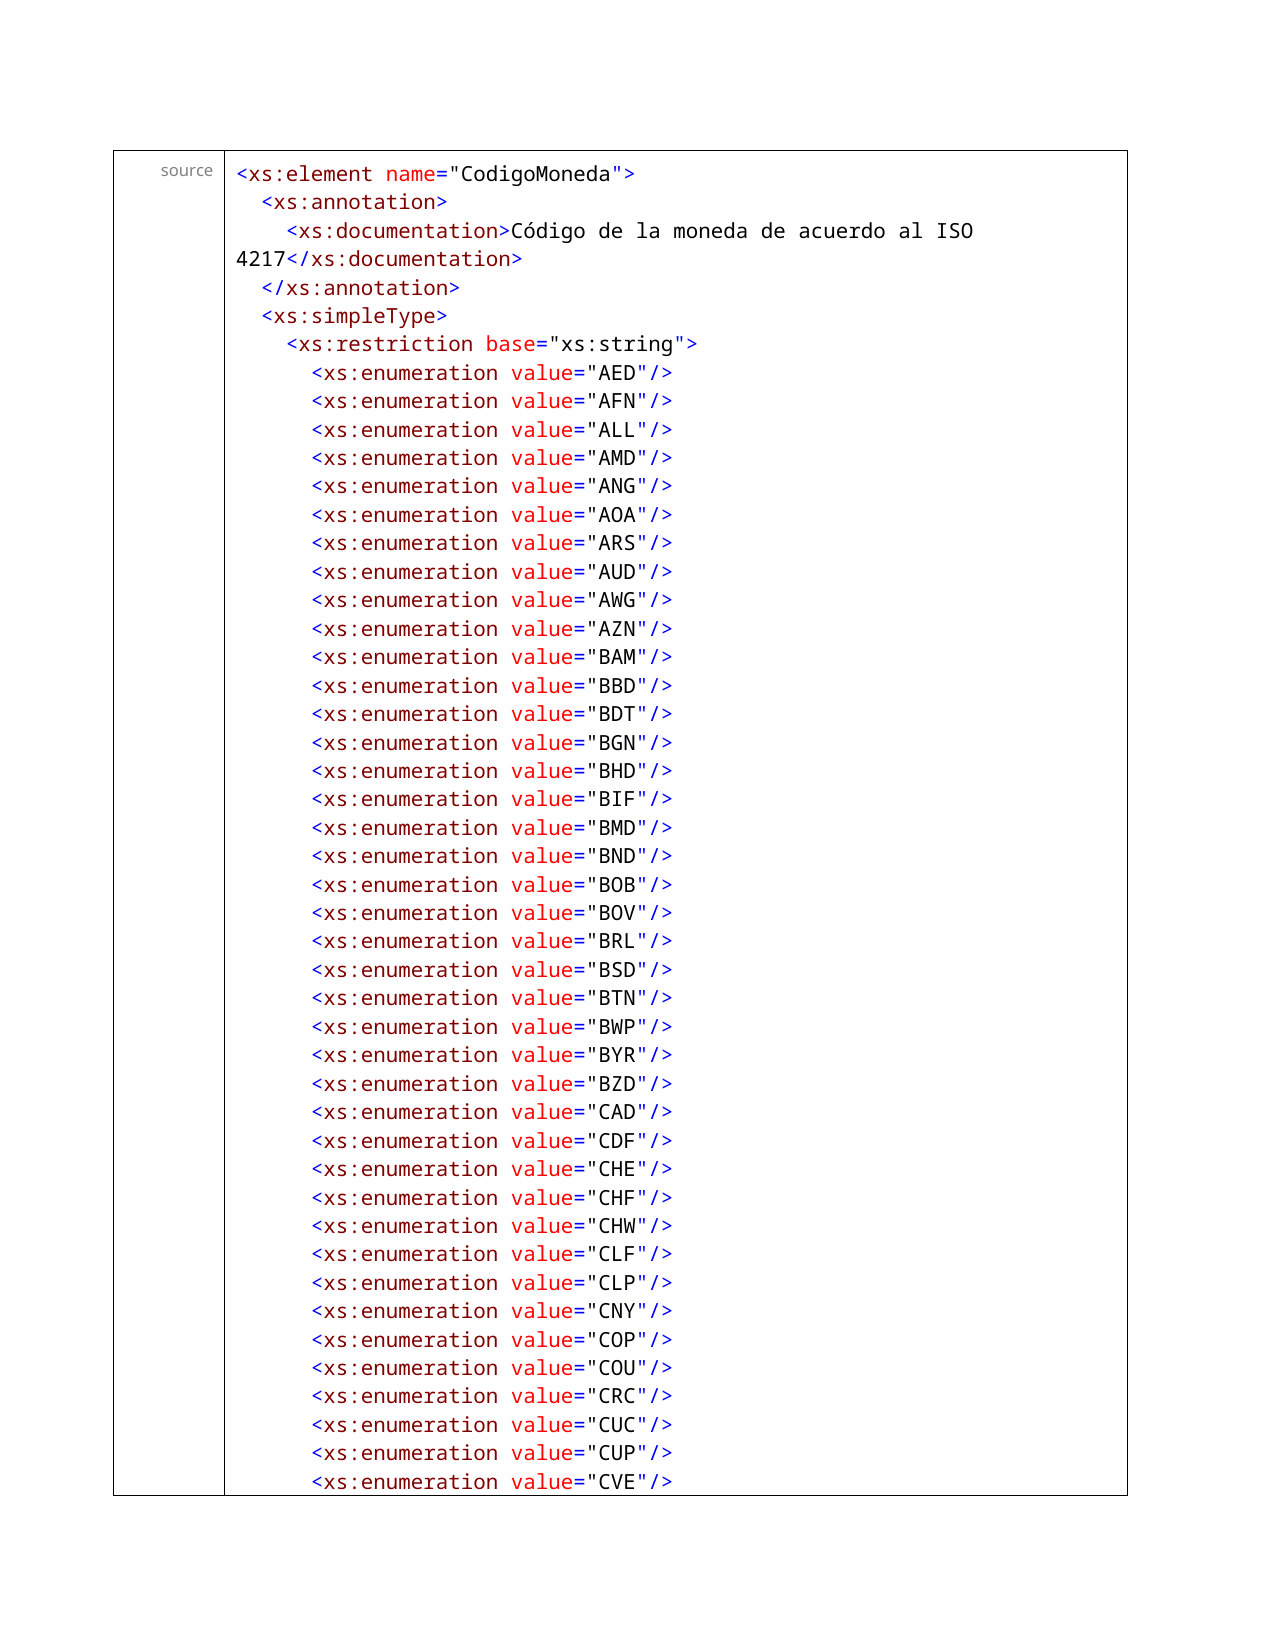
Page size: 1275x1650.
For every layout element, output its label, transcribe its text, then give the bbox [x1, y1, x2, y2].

table_cell <xs:element name="CodigoMoneda"> <xs:annotation> <xs:documentation>Código de la moneda de acuerdo al ISO 4217</xs:documentation> </xs:annotation> <xs:simpleType> <xs:restriction base="xs:string"> <xs:enumeration value="AED"/> <xs:enumeration value="AFN"/> <xs:enumeration value="ALL"/> <xs:enumeration value="AMD"/> <xs:enumeration value="ANG"/> <xs:enumeration value="AOA"/> <xs:enumeration value="ARS"/> <xs:enumeration value="AUD"/> <xs:enumeration value="AWG"/> <xs:enumeration value="AZN"/> <xs:enumeration value="BAM"/> <xs:enumeration value="BBD"/> <xs:enumeration value="BDT"/> <xs:enumeration value="BGN"/> <xs:enumeration value="BHD"/> <xs:enumeration value="BIF"/> <xs:enumeration value="BMD"/> <xs:enumeration value="BND"/> <xs:enumeration value="BOB"/> <xs:enumeration value="BOV"/> <xs:enumeration value="BRL"/> <xs:enumeration value="BSD"/> <xs:enumeration value="BTN"/> <xs:enumeration value="BWP"/> <xs:enumeration value="BYR"/> <xs:enumeration value="BZD"/> <xs:enumeration value="CAD"/> <xs:enumeration value="CDF"/> <xs:enumeration value="CHE"/> <xs:enumeration value="CHF"/> <xs:enumeration value="CHW"/> <xs:enumeration value="CLF"/> <xs:enumeration value="CLP"/> <xs:enumeration value="CNY"/> <xs:enumeration value="COP"/> <xs:enumeration value="COU"/> <xs:enumeration value="CRC"/> <xs:enumeration value="CUC"/> <xs:enumeration value="CUP"/> <xs:enumeration value="CVE"/> [225, 151, 1127, 1495]
table_cell source [114, 151, 224, 1495]
